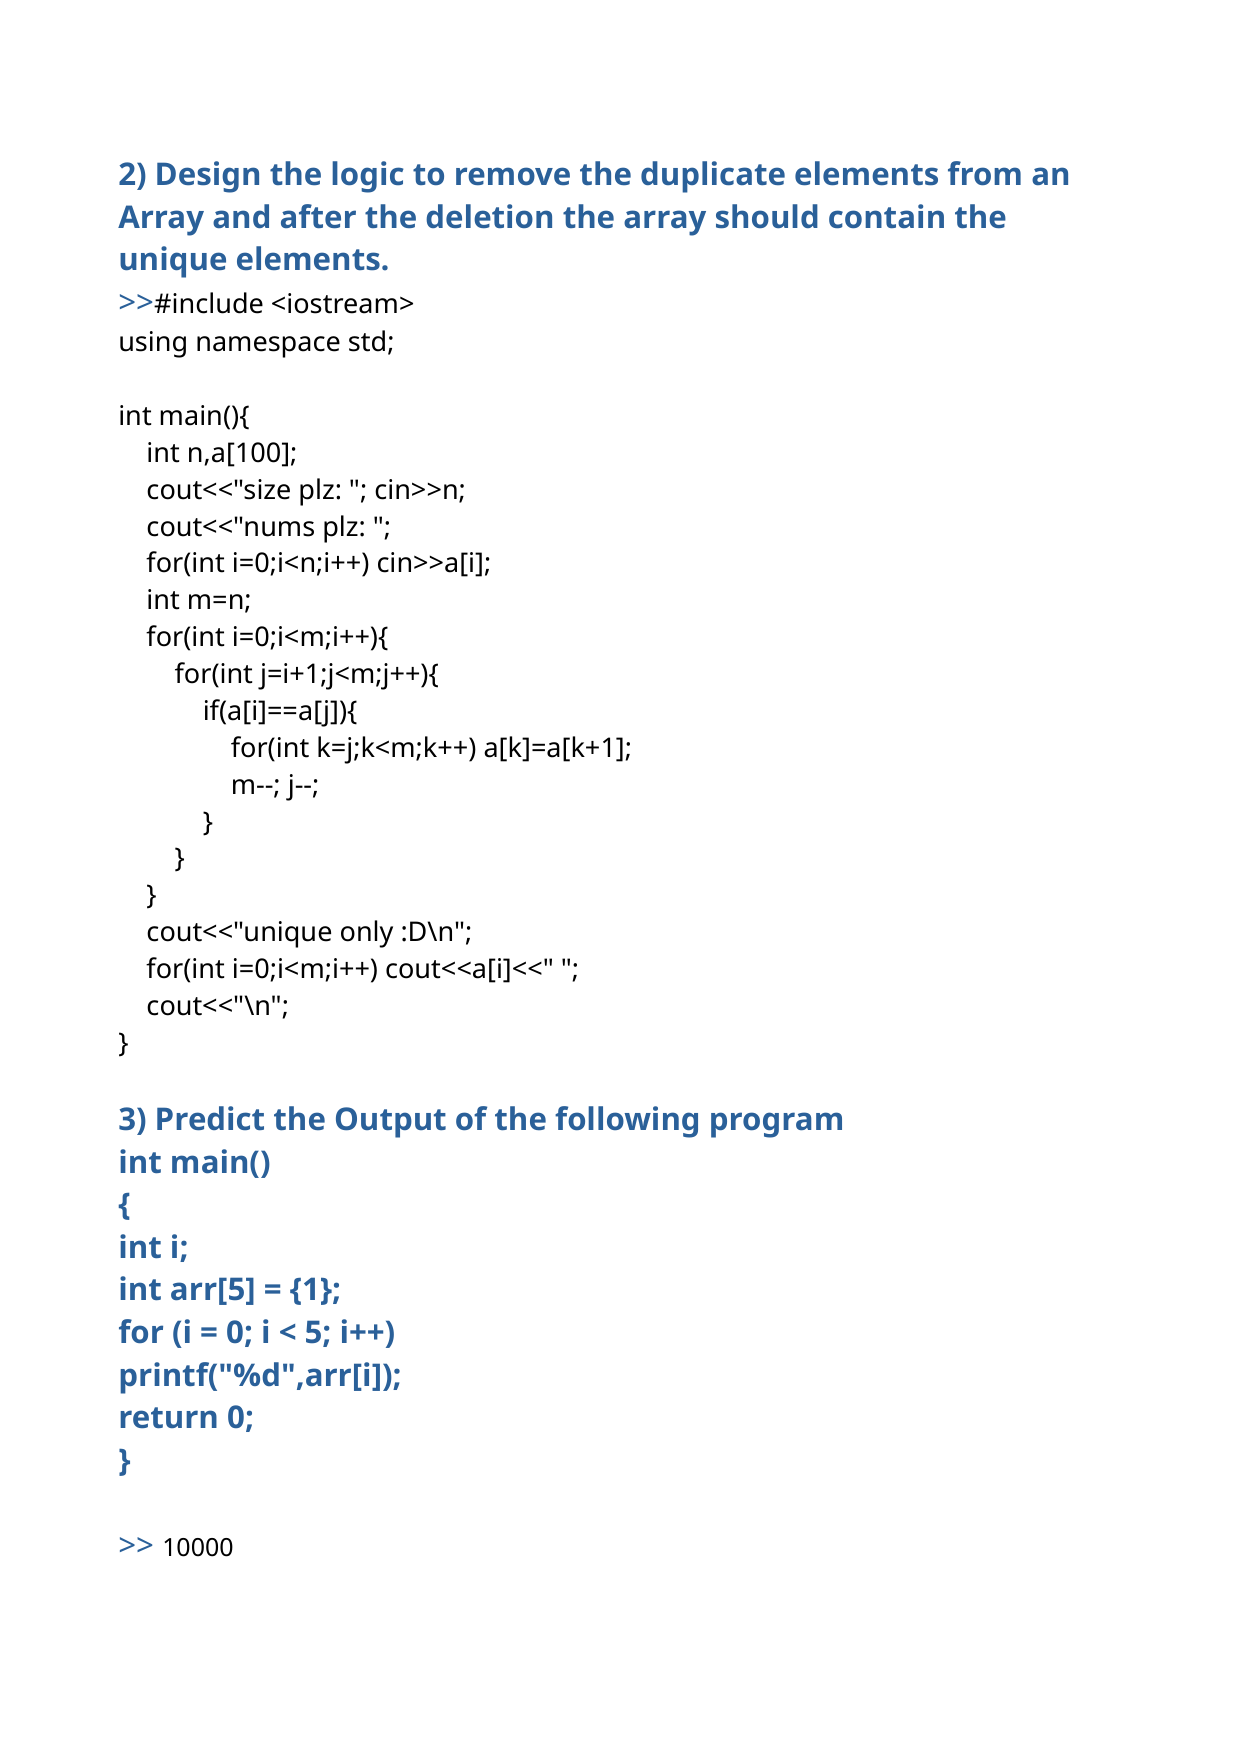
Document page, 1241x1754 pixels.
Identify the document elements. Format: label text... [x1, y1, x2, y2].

text int arr[5] = {1}; [118, 1267, 1122, 1310]
text } [118, 1023, 1122, 1060]
text int m=n; [118, 581, 1122, 618]
text cout<<"nums plz: "; [118, 507, 1122, 544]
text } [118, 876, 1122, 913]
text } [118, 839, 1122, 876]
text printf("%d",arr[i]); [118, 1353, 1122, 1395]
text } [118, 1438, 1122, 1480]
text } [118, 802, 1122, 839]
text cout<<"size plz: "; cin>>n; [118, 470, 1122, 507]
text for(int i=0;i<n;i++) cin>>a[i]; [118, 544, 1122, 581]
text m--; j--; [118, 765, 1122, 802]
text for(int i=0;i<m;i++) cout<<a[i]<<" "; [118, 949, 1122, 986]
text cout<<"unique only :D\n"; [118, 913, 1122, 949]
text int main(){ [118, 396, 1122, 433]
text >>#include <iostream> [118, 280, 1122, 323]
text return 0; [118, 1395, 1122, 1438]
text 2) Design the logic to remove the duplicate elements from an Array and after the deletion the array should contain the unique elements. [118, 152, 1122, 280]
text int i; [118, 1225, 1122, 1267]
text using namespace std; [118, 323, 1122, 359]
text if(a[i]==a[j]){ [118, 691, 1122, 728]
text 3) Predict the Output of the following program [118, 1097, 1122, 1139]
text int n,a[100]; [118, 433, 1122, 470]
text for(int i=0;i<m;i++){ [118, 618, 1122, 654]
text >> 10000 [118, 1523, 1122, 1566]
text for(int k=j;k<m;k++) a[k]=a[k+1]; [118, 728, 1122, 765]
text { [118, 1182, 1122, 1225]
text int main() [118, 1139, 1122, 1182]
text for (i = 0; i < 5; i++) [118, 1310, 1122, 1353]
text for(int j=i+1;j<m;j++){ [118, 654, 1122, 691]
text cout<<"\n"; [118, 986, 1122, 1023]
